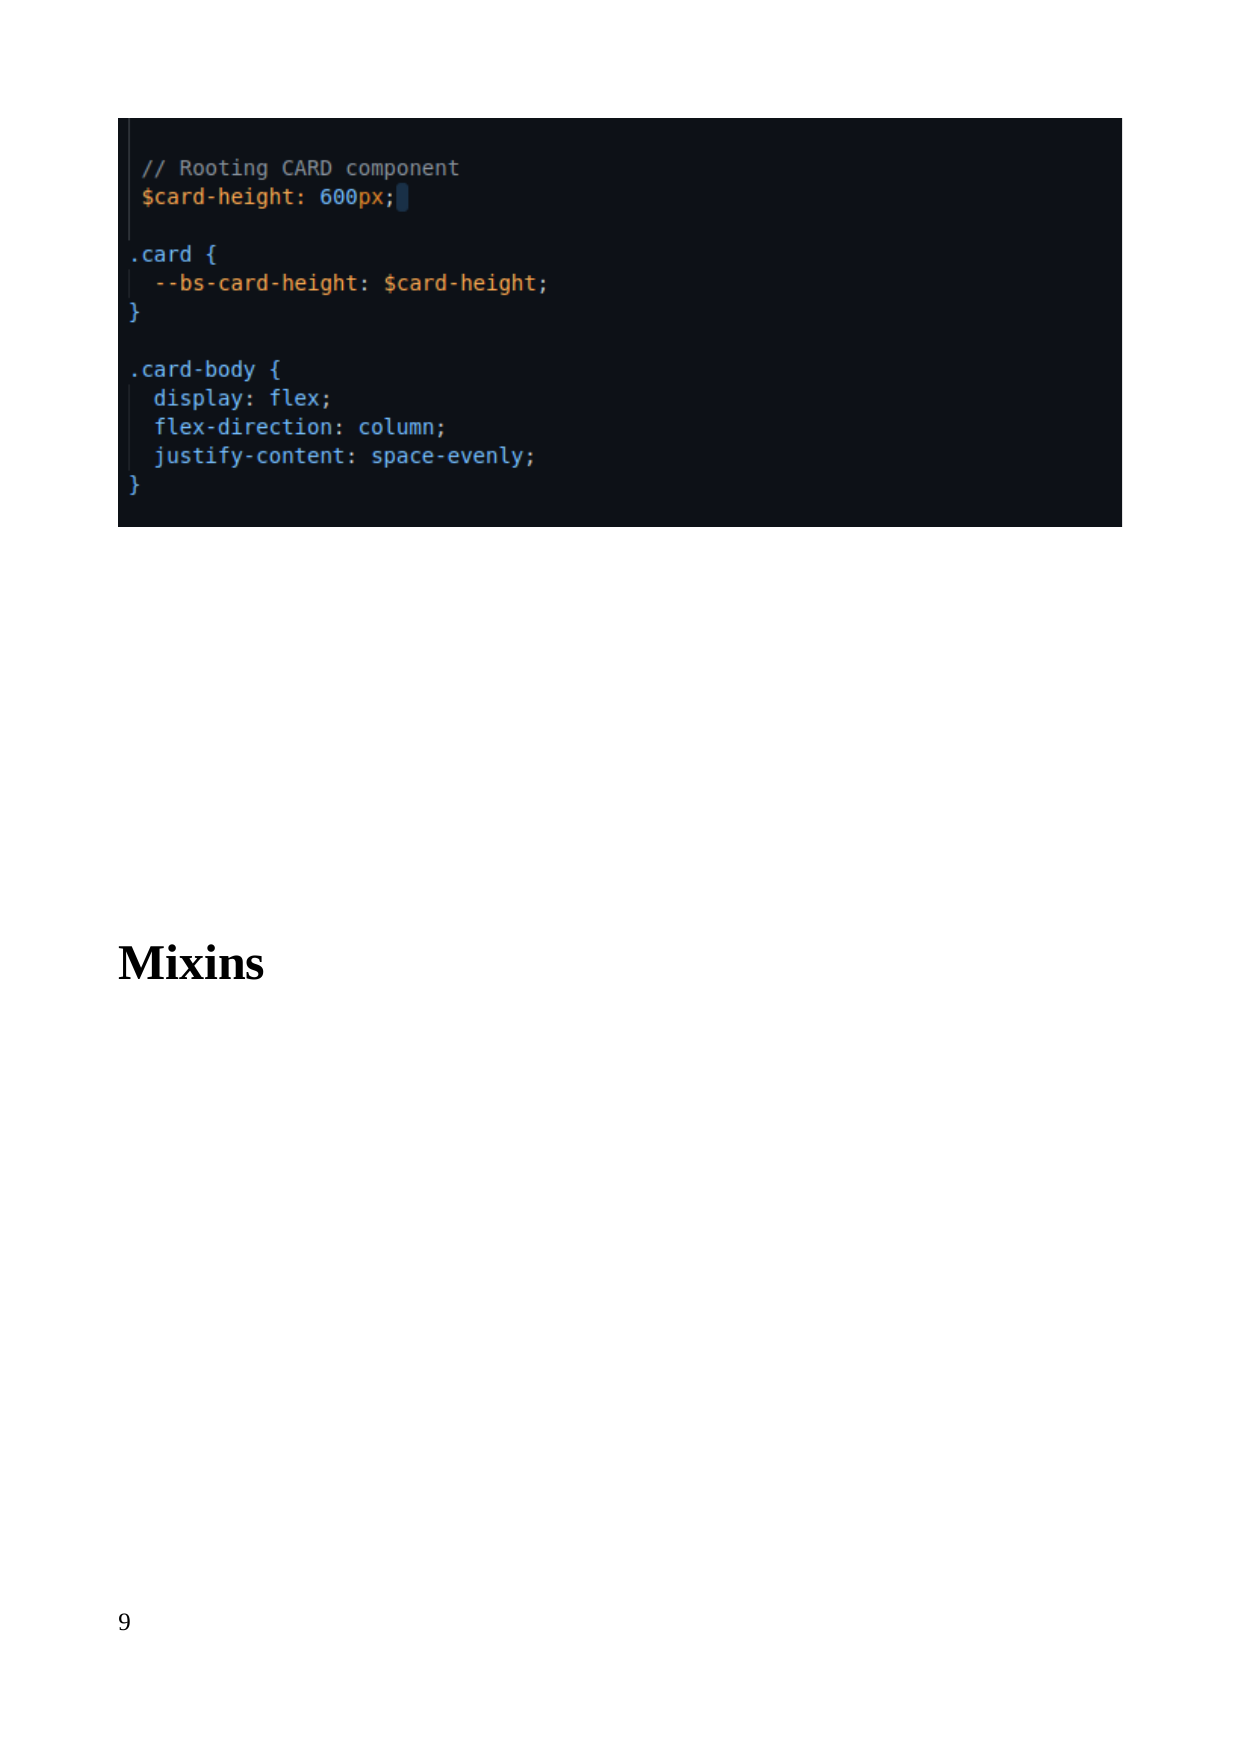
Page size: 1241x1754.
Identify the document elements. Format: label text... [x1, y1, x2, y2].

subtitle Mixins [118, 933, 1122, 990]
picture [118, 118, 1123, 527]
